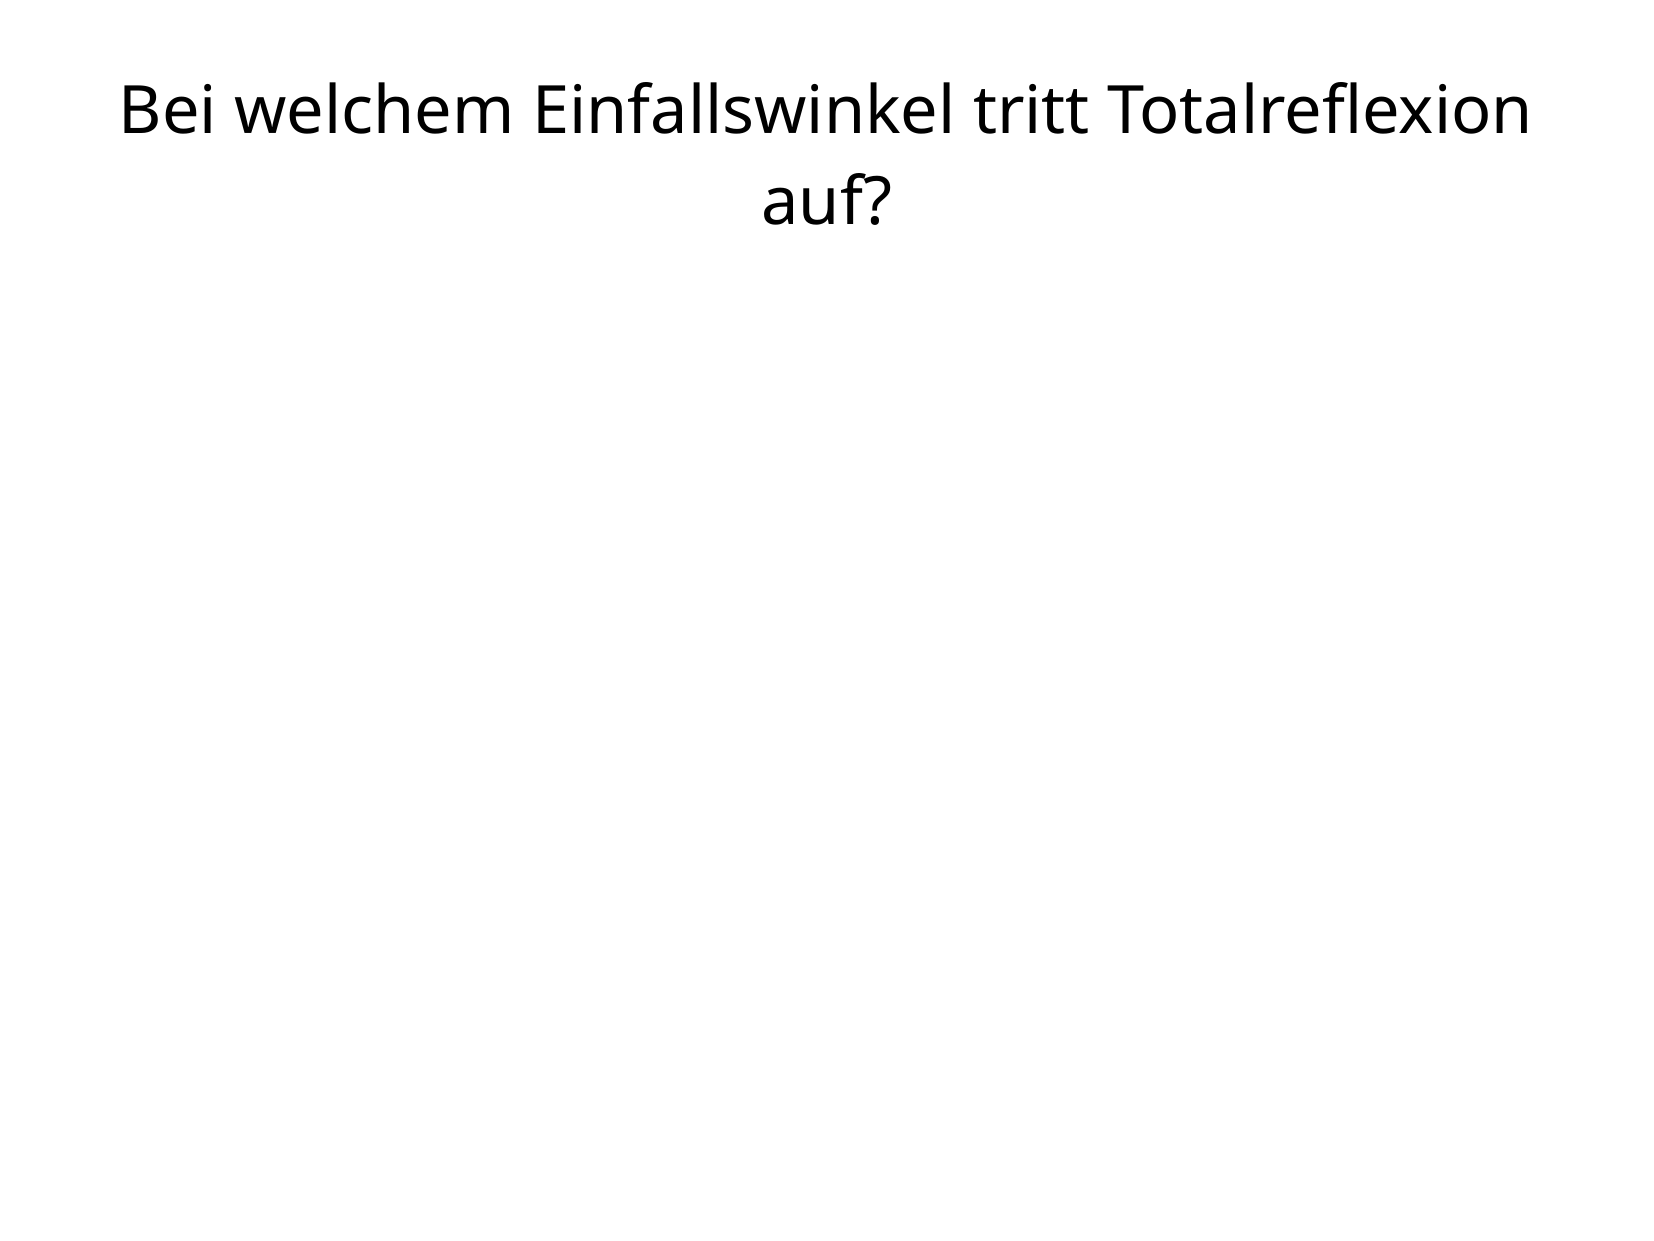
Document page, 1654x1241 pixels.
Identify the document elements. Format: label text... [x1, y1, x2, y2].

title Bei welchem Einfallswinkel tritt Totalreflexion auf? [82, 49, 1571, 257]
